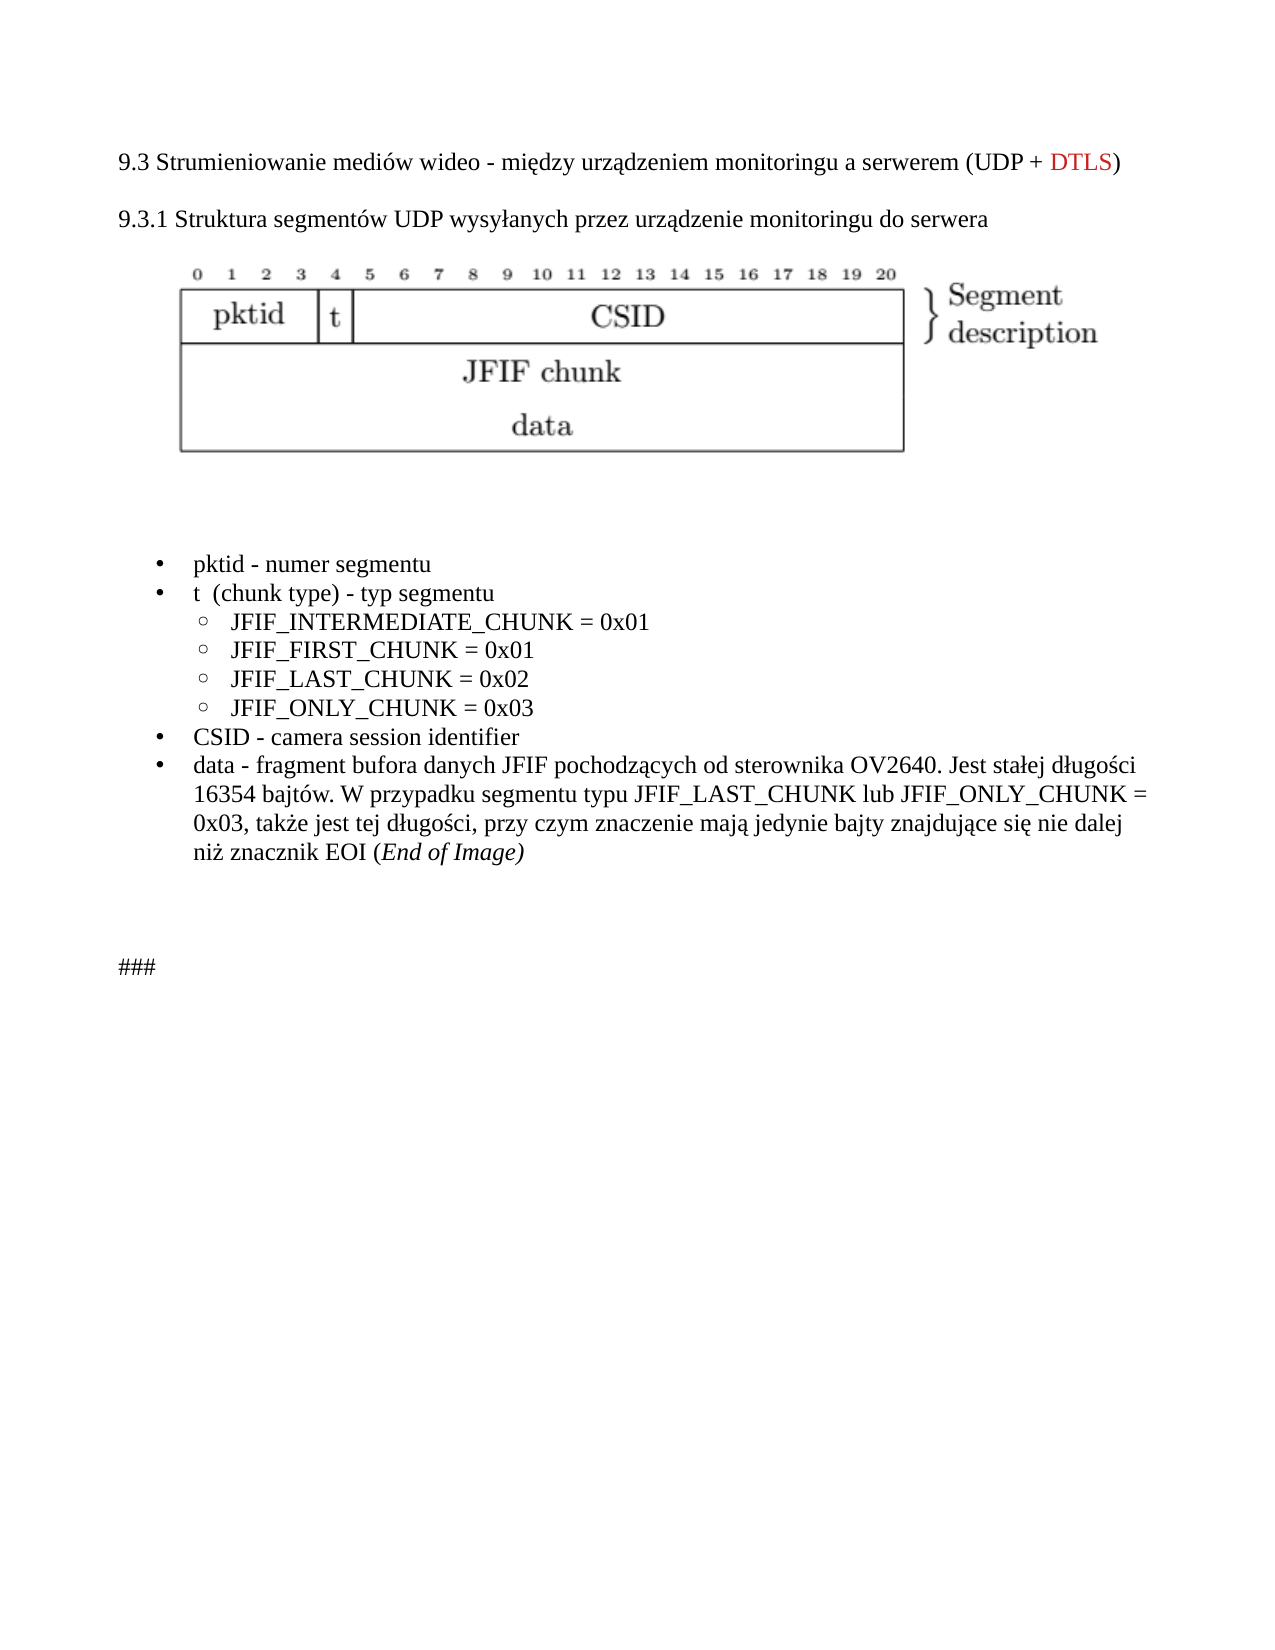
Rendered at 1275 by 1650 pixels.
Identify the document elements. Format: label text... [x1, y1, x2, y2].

list pktid - numer segmentu [156, 549, 1157, 578]
text ­ [118, 980, 1157, 1009]
picture [156, 261, 1119, 492]
text 9.3.1 Struktura segmentów UDP wysyłanych przez urządzenie monitoringu do serwera [118, 204, 1157, 233]
list JFIF_LAST_CHUNK = 0x02 [193, 664, 1157, 693]
list t (chunk type) - typ segmentu [156, 578, 1157, 607]
list JFIF_ONLY_CHUNK = 0x03 [193, 693, 1157, 722]
list JFIF_FIRST_CHUNK = 0x01 [193, 635, 1157, 664]
text ### [118, 952, 1157, 980]
text 9.3 Strumieniowanie mediów wideo - między urządzeniem monitoringu a serwerem (UDP + DTLS) [118, 147, 1157, 176]
list CSID - camera session identifier [156, 722, 1157, 750]
list JFIF_INTERMEDIATE_CHUNK = 0x01 [193, 607, 1157, 635]
list data - fragment bufora danych JFIF pochodzących od sterownika OV2640. Jest stałej długości 16354 bajtów. W przypadku segmentu typu JFIF_LAST_CHUNK lub JFIF_ONLY_CHUNK = 0x03, także jest tej długości, przy czym znaczenie mają jedynie bajty znajdujące się nie dalej niż znacznik EOI (End of Image) [156, 750, 1157, 865]
